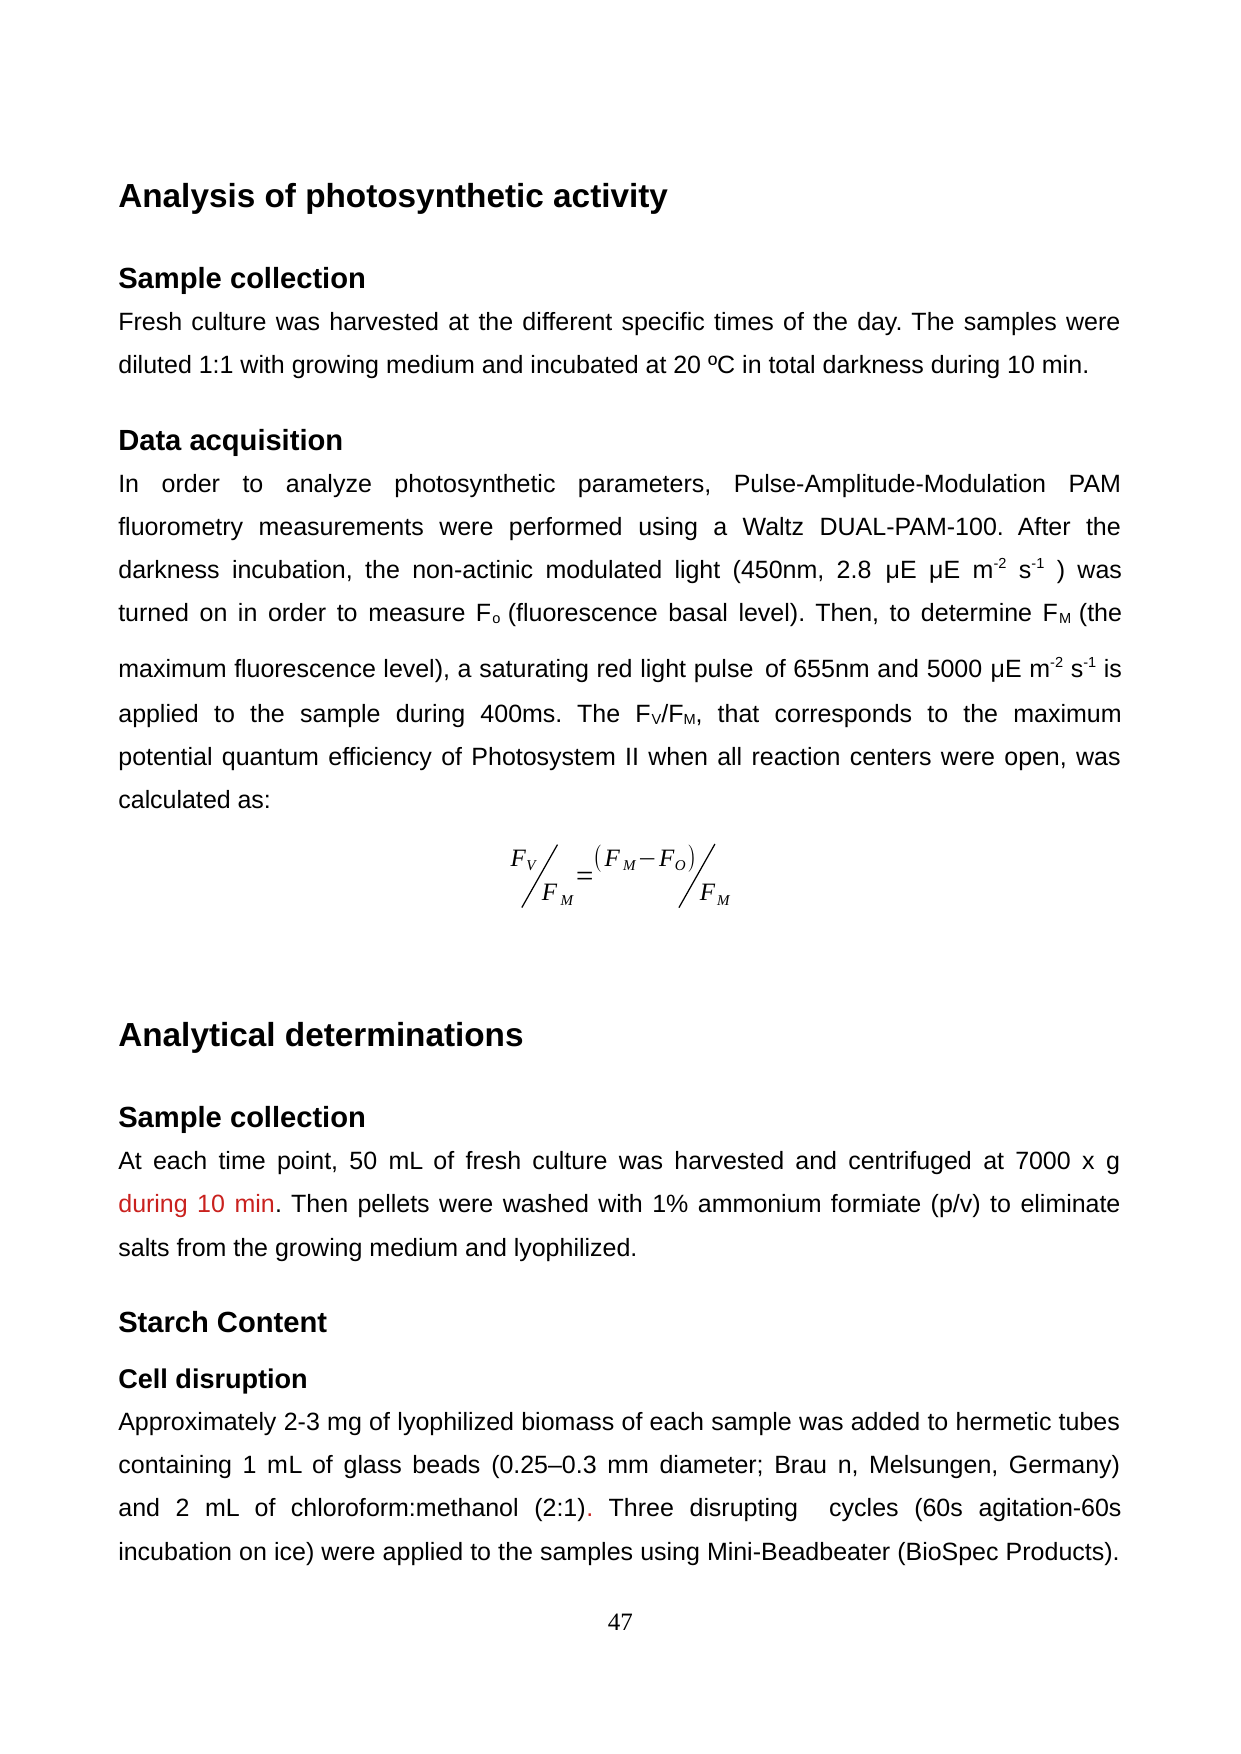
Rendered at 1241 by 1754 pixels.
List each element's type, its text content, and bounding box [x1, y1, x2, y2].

subtitle Cell disruption [118, 1363, 1122, 1394]
subtitle Analysis of photosynthetic activity [118, 176, 1122, 215]
subtitle Data acquisition [118, 422, 1122, 456]
subtitle Sample collection [118, 1100, 1122, 1134]
text In order to analyze photosynthetic parameters, Pulse-Amplitude-Modulation PAM fluorometry measurements were performed using a Waltz DUAL-PAM-100. After the darkness incubation, the non-actinic modulated light (450nm, 2.8 μE μE m-2 s-1 ) was turned on in order to measure Fo (fluorescence basal level). Then, to determine FM (the maximum fluorescence level), a saturating red light pulse of 655nm and 5000 μE m-2 s-1 is applied to the sample during 400ms. The FV/FM, that corresponds to the maximum potential quantum efficiency of Photosystem II when all reaction centers were open, was calculated as: [118, 468, 1122, 814]
text Approximately 2-3 mg of lyophilized biomass of each sample was added to hermetic tubes containing 1 mL of glass beads (0.25–0.3 mm diameter; Brau n, Melsungen, Germany) and 2 mL of chloroform:methanol (2:1). Three disrupting cycles (60s agitation-60s incubation on ice) were applied to the samples using Mini-Beadbeater (BioSpec Products). [118, 1407, 1122, 1565]
subtitle Analytical determinations [118, 1016, 1122, 1054]
text Fresh culture was harvested at the different specific times of the day. The samples were diluted 1:1 with growing medium and incubated at 20 ºC in total darkness during 10 min. [118, 307, 1122, 379]
text At each time point, 50 mL of fresh culture was harvested and centrifuged at 7000 x g during 10 min. Then pellets were washed with 1% ammonium formiate (p/v) to eliminate salts from the growing medium and lyophilized. [118, 1146, 1122, 1261]
subtitle Starch Content [118, 1305, 1122, 1338]
subtitle Sample collection [118, 261, 1122, 294]
